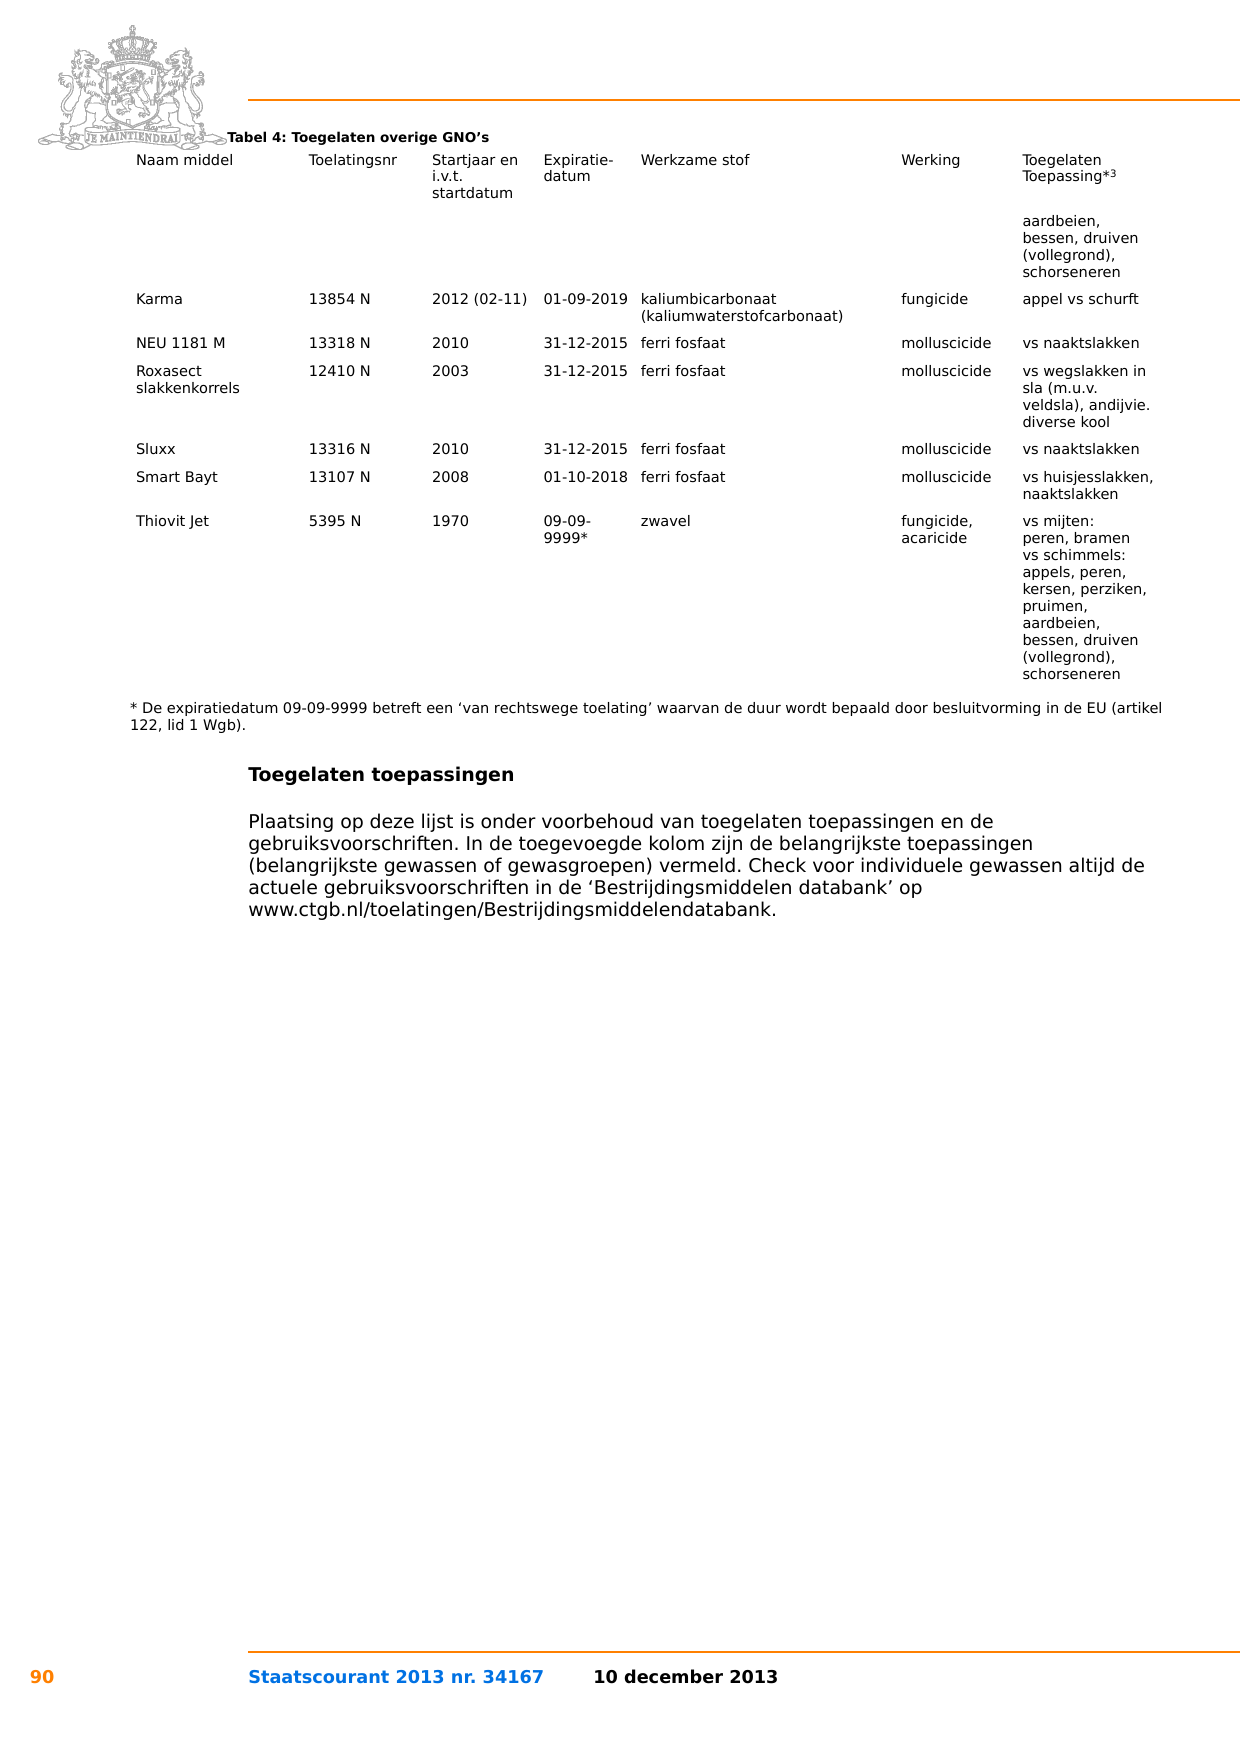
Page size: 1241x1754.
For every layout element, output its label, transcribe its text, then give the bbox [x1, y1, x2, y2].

picture [38, 25, 227, 150]
table_cell 13854 N [303, 286, 426, 330]
table_cell 09-09-9999* [538, 508, 634, 687]
table_cell 13316 N [303, 436, 426, 463]
table_cell kaliumbicarbonaat (kaliumwaterstofcarbonaat) [635, 286, 894, 330]
table_cell Werkzame stof [635, 147, 894, 207]
table_cell Werking [896, 147, 1016, 207]
table_cell fungicide [896, 286, 1016, 330]
table_cell 1970 [427, 508, 537, 687]
table_cell vs naaktslakken [1017, 331, 1163, 357]
table_cell 2010 [427, 436, 537, 463]
table_cell [896, 208, 1016, 285]
table_cell vs mijten: peren, bramen vs schimmels: appels, peren, kersen, perziken, pruimen, aardbeien, bessen, druiven (vollegrond), schorseneren [1017, 508, 1163, 687]
table_cell [303, 208, 426, 285]
table_cell Naam middel [131, 147, 302, 207]
table_cell Roxasect slakkenkorrels [131, 358, 302, 435]
table_cell zwavel [635, 508, 894, 687]
table_cell molluscicide [896, 436, 1016, 463]
table_cell Startjaar en i.v.t. startdatum [427, 147, 537, 207]
table_cell [538, 208, 634, 285]
table_cell [131, 208, 302, 285]
table_cell 2010 [427, 331, 537, 357]
table_cell ferri fosfaat [635, 436, 894, 463]
table_cell 5395 N [303, 508, 426, 687]
table_cell 01-10-2018 [538, 464, 634, 507]
table_cell vs wegslakken in sla (m.u.v. veldsla), andijvie. diverse kool [1017, 358, 1163, 435]
table_cell [427, 208, 537, 285]
table_cell fungicide, acaricide [896, 508, 1016, 687]
table_cell ferri fosfaat [635, 331, 894, 357]
table_cell Expiratie-datum [538, 147, 634, 207]
table_cell 12410 N [303, 358, 426, 435]
table_cell ferri fosfaat [635, 358, 894, 435]
table_cell vs naaktslakken [1017, 436, 1163, 463]
subtitle Toegelaten toepassingen [248, 764, 1163, 786]
text Plaatsing op deze lijst is onder voorbehoud van toegelaten toepassingen en de gebruiksvoorschriften. In de toegevoegde kolom zijn de belangrijkste toepassingen (belangrijkste gewassen of gewasgroepen) vermeld. Check voor individuele gewassen altijd de actuele gebruiksvoorschriften in de ‘Bestrijdingsmiddelen databank’ op www.ctgb.nl/toelatingen/Bestrijdingsmiddelendatabank. [248, 811, 1163, 921]
table_cell appel vs schurft [1017, 286, 1163, 330]
table_cell Toegelaten Toepassing*3 [1017, 147, 1163, 207]
table_cell ferri fosfaat [635, 464, 894, 507]
table_header Tabel 4: Toegelaten overige GNO’s [227, 130, 1163, 146]
table_cell Toelatingsnr [303, 147, 426, 207]
table_cell Smart Bayt [131, 464, 302, 507]
table_cell molluscicide [896, 464, 1016, 507]
table_cell 01-09-2019 [538, 286, 634, 330]
table_cell 2012 (02-11) [427, 286, 537, 330]
table_cell [635, 208, 894, 285]
table_cell 13318 N [303, 331, 426, 357]
table_cell molluscicide [896, 331, 1016, 357]
table_cell molluscicide [896, 358, 1016, 435]
table_cell Sluxx [131, 436, 302, 463]
table_cell 2003 [427, 358, 537, 435]
table_cell 2008 [427, 464, 537, 507]
table_cell aardbeien, bessen, druiven (vollegrond), schorseneren [1017, 208, 1163, 285]
table_cell NEU 1181 M [131, 331, 302, 357]
table_cell Karma [131, 286, 302, 330]
table_cell Thiovit Jet [131, 508, 302, 687]
table_cell 13107 N [303, 464, 426, 507]
table_cell vs huisjesslakken, naaktslakken [1017, 464, 1163, 507]
table_cell 31-12-2015 [538, 331, 634, 357]
table_cell 31-12-2015 [538, 436, 634, 463]
table_cell * De expiratiedatum 09-09-9999 betreft een ‘van rechtswege toelating’ waarvan de duur wordt bepaald door besluitvorming in de EU (artikel 122, lid 1 Wgb). [130, 689, 1163, 734]
table_cell 31-12-2015 [538, 358, 634, 435]
